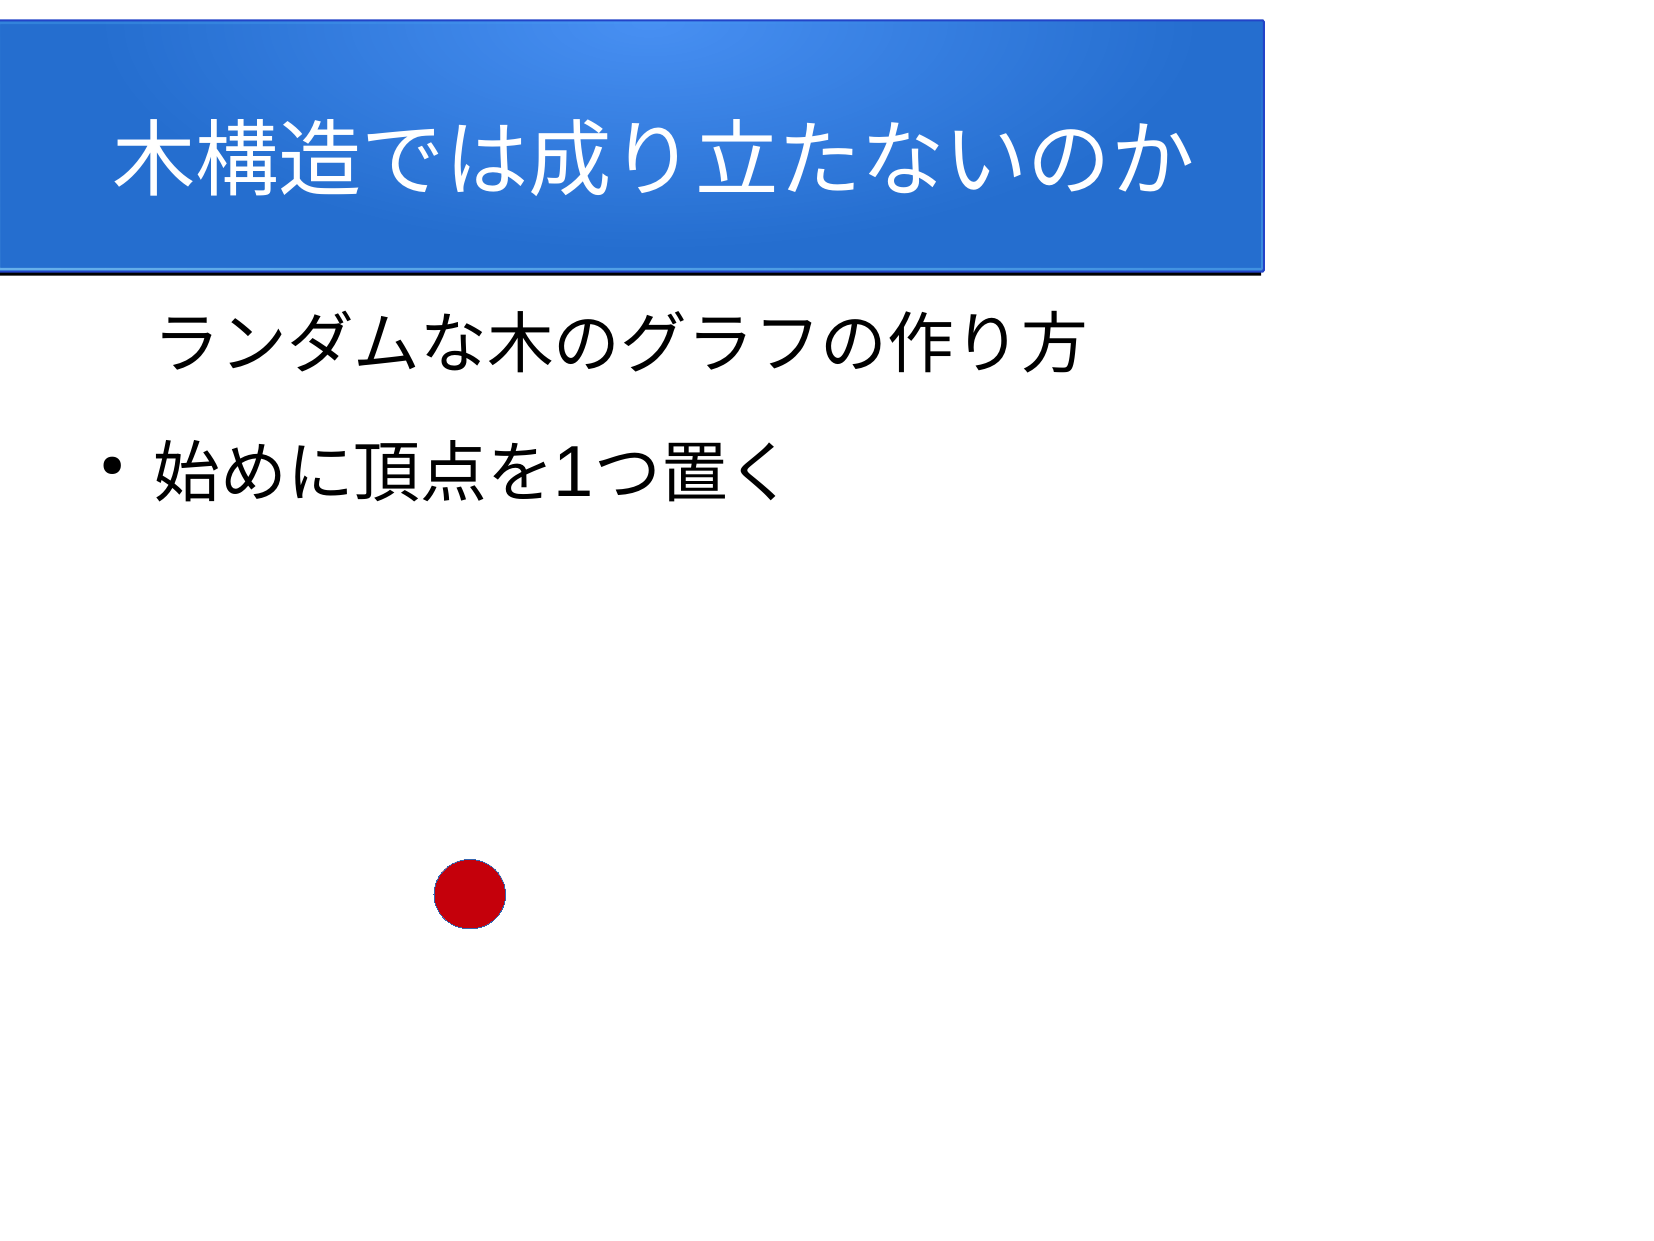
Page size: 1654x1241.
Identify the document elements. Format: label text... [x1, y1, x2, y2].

text_box [433, 859, 506, 929]
list ランダムな木のグラフの作り方 始めに頂点を1つ置く [82, 290, 1538, 1172]
title 木構造では成り立たないのか [82, 49, 1250, 257]
